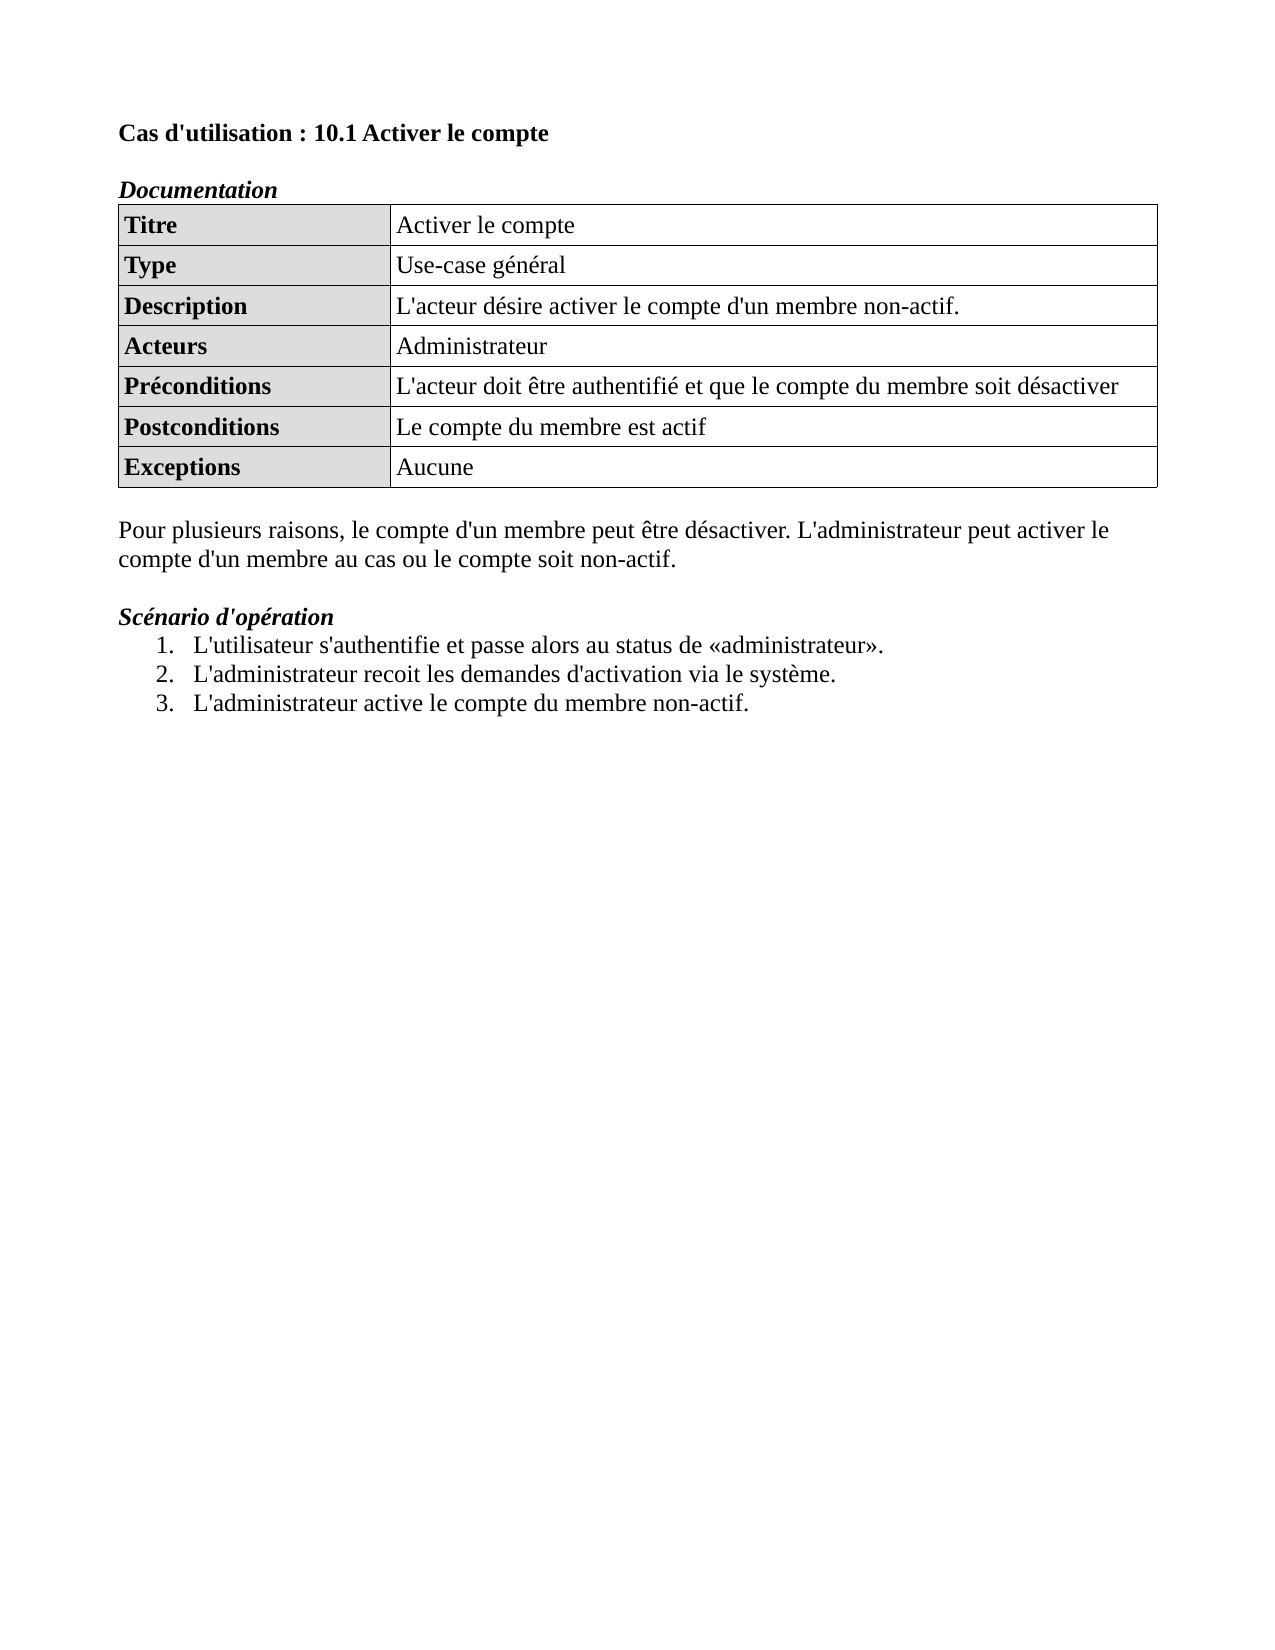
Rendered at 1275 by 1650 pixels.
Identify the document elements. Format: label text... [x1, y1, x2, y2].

table_cell L'acteur doit être authentifié et que le compte du membre soit désactiver [391, 367, 1157, 406]
list L'administrateur recoit les demandes d'activation via le système. [156, 659, 1157, 688]
text Cas d'utilisation : 10.1 Activer le compte [118, 118, 1157, 147]
table_cell Le compte du membre est actif [391, 407, 1157, 446]
table_cell Type [119, 246, 390, 285]
table_cell L'acteur désire activer le compte d'un membre non-actif. [391, 286, 1157, 325]
table_cell Postconditions [119, 407, 390, 446]
table_cell Aucune [391, 447, 1157, 487]
table_cell Description [119, 286, 390, 325]
table_cell Use-case général [391, 246, 1157, 285]
list L'utilisateur s'authentifie et passe alors au status de «administrateur». [156, 630, 1157, 659]
table_cell Préconditions [119, 367, 390, 406]
text Pour plusieurs raisons, le compte d'un membre peut être désactiver. L'administrateur peut activer le compte d'un membre au cas ou le compte soit non-actif. [118, 515, 1157, 573]
table_cell Acteurs [119, 326, 390, 366]
table_cell Administrateur [391, 326, 1157, 366]
table_cell Exceptions [119, 447, 390, 487]
table_header Titre [119, 205, 390, 245]
table_header Activer le compte [391, 205, 1157, 245]
text Documentation [118, 176, 1157, 204]
list L'administrateur active le compte du membre non-actif. [156, 688, 1157, 717]
text Scénario d'opération [118, 602, 1157, 630]
